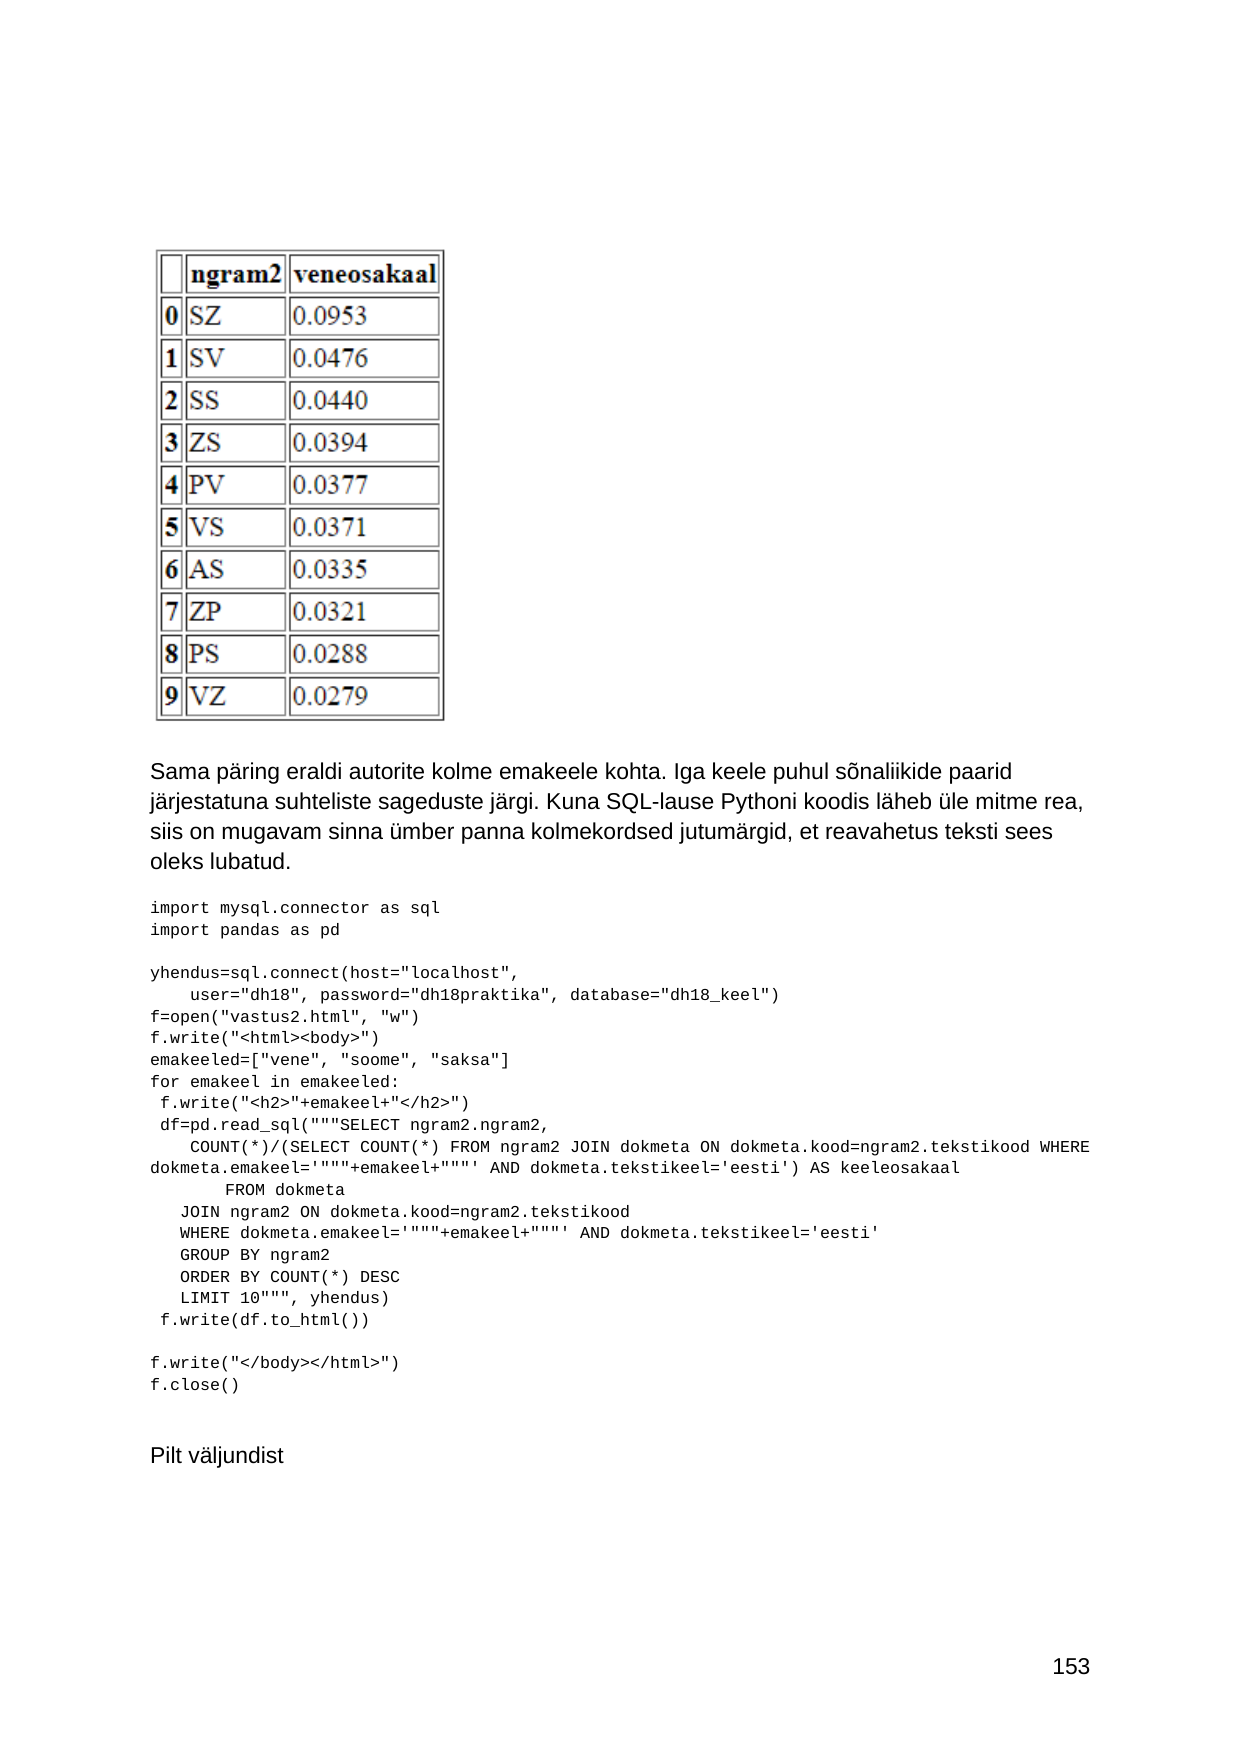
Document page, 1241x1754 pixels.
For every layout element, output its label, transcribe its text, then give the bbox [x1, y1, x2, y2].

text Sama päring eraldi autorite kolme emakeele kohta. Iga keele puhul sõnaliikide paarid järjestatuna suhteliste sageduste järgi. Kuna SQL-lause Pythoni koodis läheb üle mitme rea, siis on mugavam sinna ümber panna kolmekordsed jutumärgid, et reavahetus teksti sees oleks lubatud. [150, 758, 1090, 874]
text import mysql.connector as sql [150, 900, 1090, 919]
picture [150, 240, 454, 732]
text ORDER BY COUNT(*) DESC [150, 1268, 1090, 1287]
text LIMIT 10""", yhendus) [150, 1290, 1090, 1309]
text for emakeel in emakeeled: [150, 1073, 1090, 1092]
text f=open("vastus2.html", "w") [150, 1008, 1090, 1027]
text f.write(df.to_html()) [150, 1312, 1090, 1331]
text GROUP BY ngram2 [150, 1247, 1090, 1266]
text JOIN ngram2 ON dokmeta.kood=ngram2.tekstikood [150, 1203, 1090, 1222]
text df=pd.read_sql("""SELECT ngram2.ngram2, [150, 1117, 1090, 1136]
text user="dh18", password="dh18praktika", database="dh18_keel") [150, 987, 1090, 1006]
text yhendus=sql.connect(host="localhost", [150, 965, 1090, 984]
text WHERE dokmeta.emakeel='"""+emakeel+"""' AND dokmeta.tekstikeel='eesti' [150, 1225, 1090, 1244]
text f.close() [150, 1377, 1090, 1396]
text f.write("<h2>"+emakeel+"</h2>") [150, 1095, 1090, 1114]
text import pandas as pd [150, 922, 1090, 941]
text f.write("</body></html>") [150, 1355, 1090, 1374]
text emakeeled=["vene", "soome", "saksa"] [150, 1052, 1090, 1071]
text FROM dokmeta [150, 1182, 1090, 1201]
text f.write("<html><body>") [150, 1030, 1090, 1049]
text Pilt väljundist [150, 1442, 1090, 1468]
text COUNT(*)/(SELECT COUNT(*) FROM ngram2 JOIN dokmeta ON dokmeta.kood=ngram2.tekstikood WHERE dokmeta.emakeel='"""+emakeel+"""' AND dokmeta.tekstikeel='eesti') AS keeleosakaal [150, 1138, 1090, 1179]
